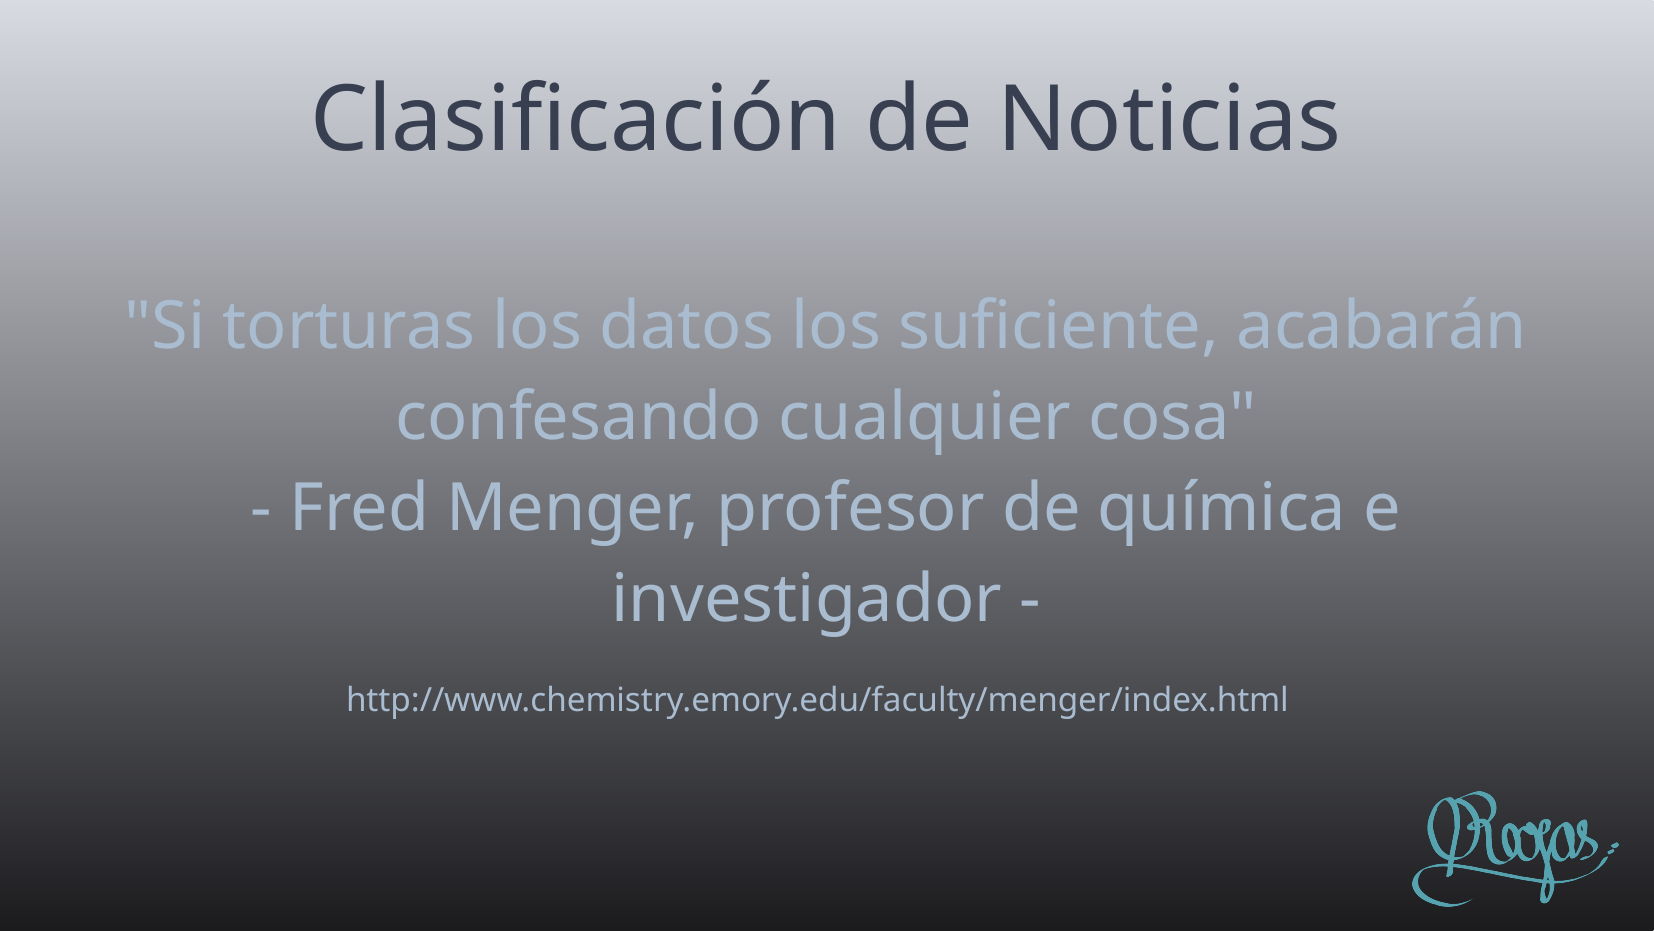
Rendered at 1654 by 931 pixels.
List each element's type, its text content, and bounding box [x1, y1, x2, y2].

subtitle "Si torturas los datos los suficiente, acabarán confesando cualquier cosa" - Fred Menger, profesor de química e investigador - http://www.chemistry.emory.edu/faculty/menger/index.html [82, 217, 1571, 792]
title Clasificación de Noticias [82, 37, 1571, 193]
picture [1412, 791, 1619, 907]
